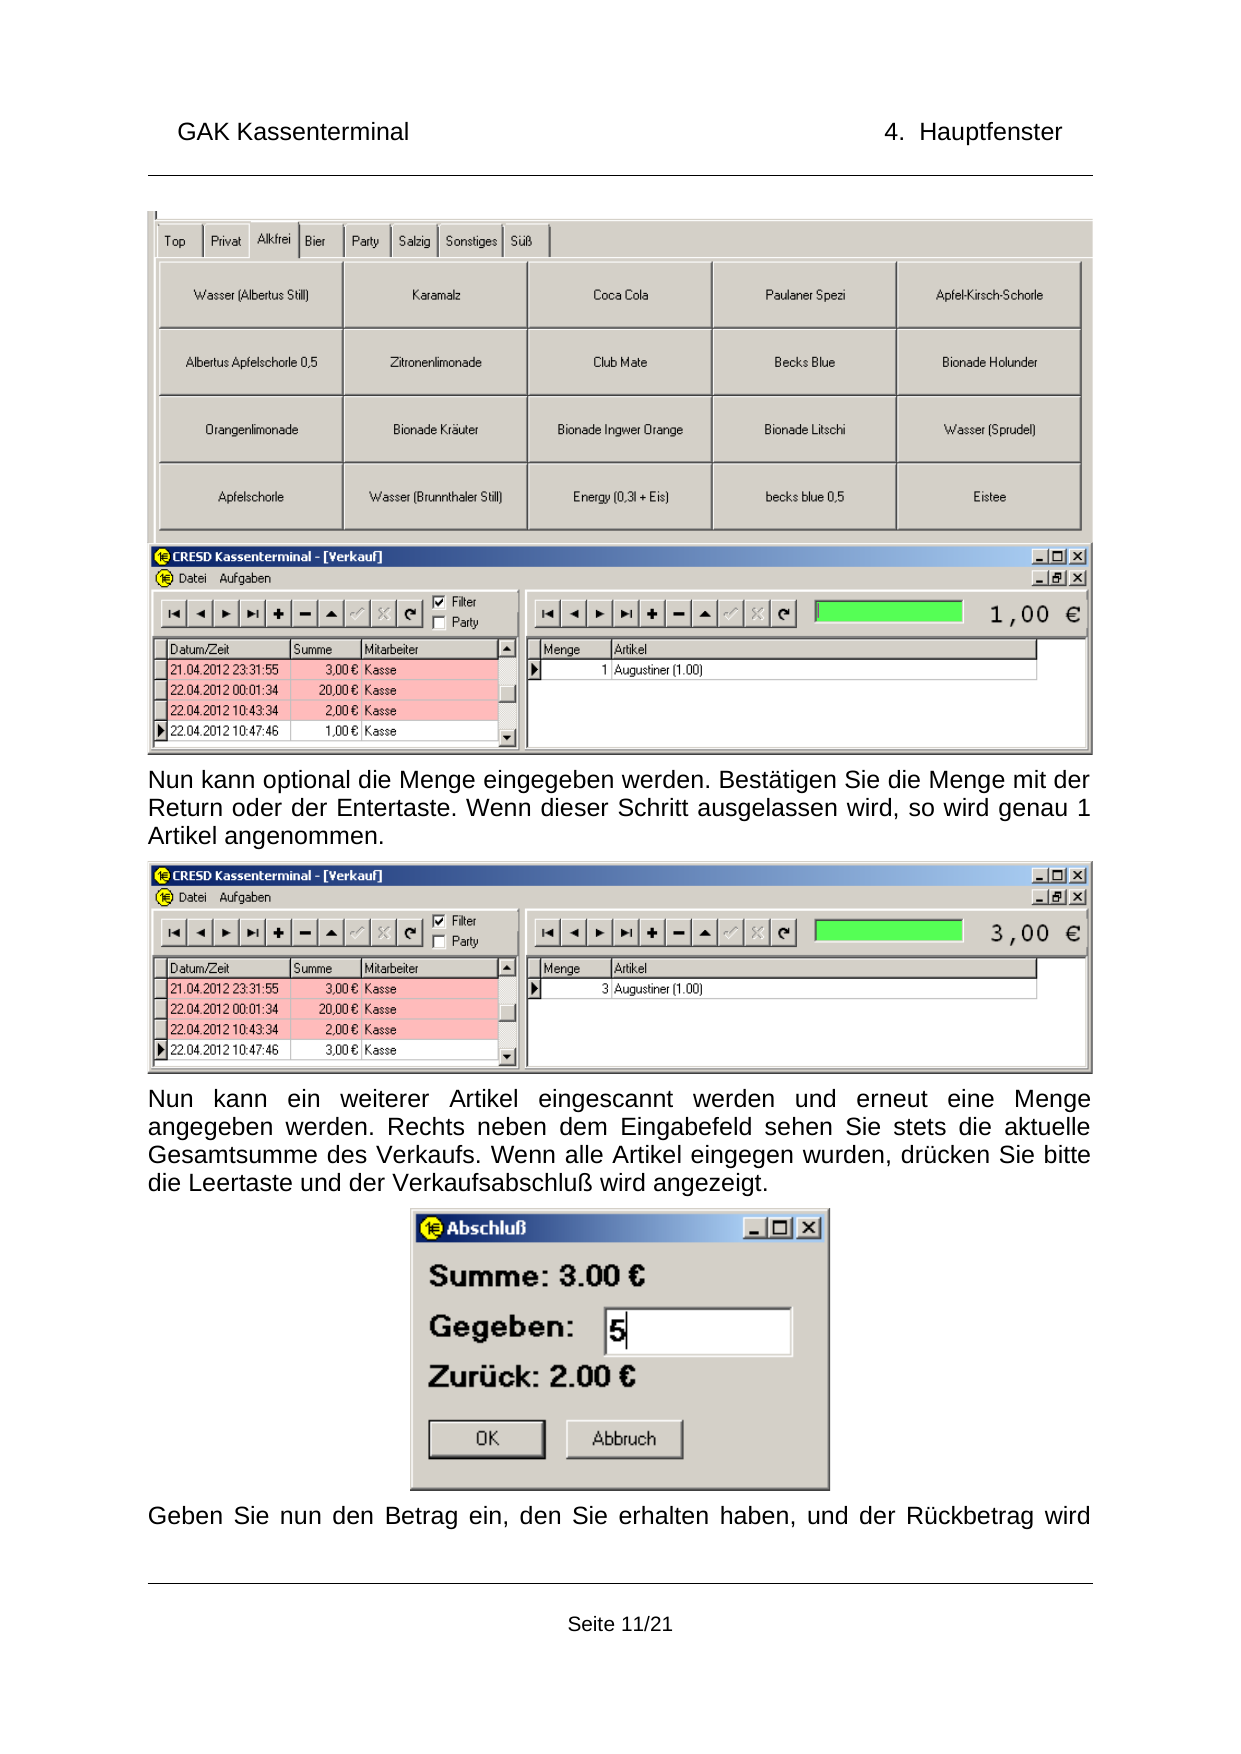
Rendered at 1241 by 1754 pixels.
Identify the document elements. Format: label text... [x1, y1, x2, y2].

text Nun kann ein weiterer Artikel eingescannt werden und erneut eine Menge angegeben werden. Rechts neben dem Eingabefeld sehen Sie stets die aktuelle Gesamtsumme des Verkaufs. Wenn alle Artikel eingegen wurden, drücken Sie bitte die Leertaste und der Verkaufsabschluß wird angezeigt. [148, 1085, 1093, 1197]
picture [147, 861, 1093, 1074]
picture [147, 211, 1093, 755]
text Geben Sie nun den Betrag ein, den Sie erhalten haben, und der Rückbetrag wird [148, 1502, 1093, 1530]
picture [410, 1208, 831, 1491]
text Nun kann optional die Menge eingegeben werden. Bestätigen Sie die Menge mit der Return oder der Entertaste. Wenn dieser Schritt ausgelassen wird, so wird genau 1 Artikel angenommen. [148, 766, 1093, 850]
